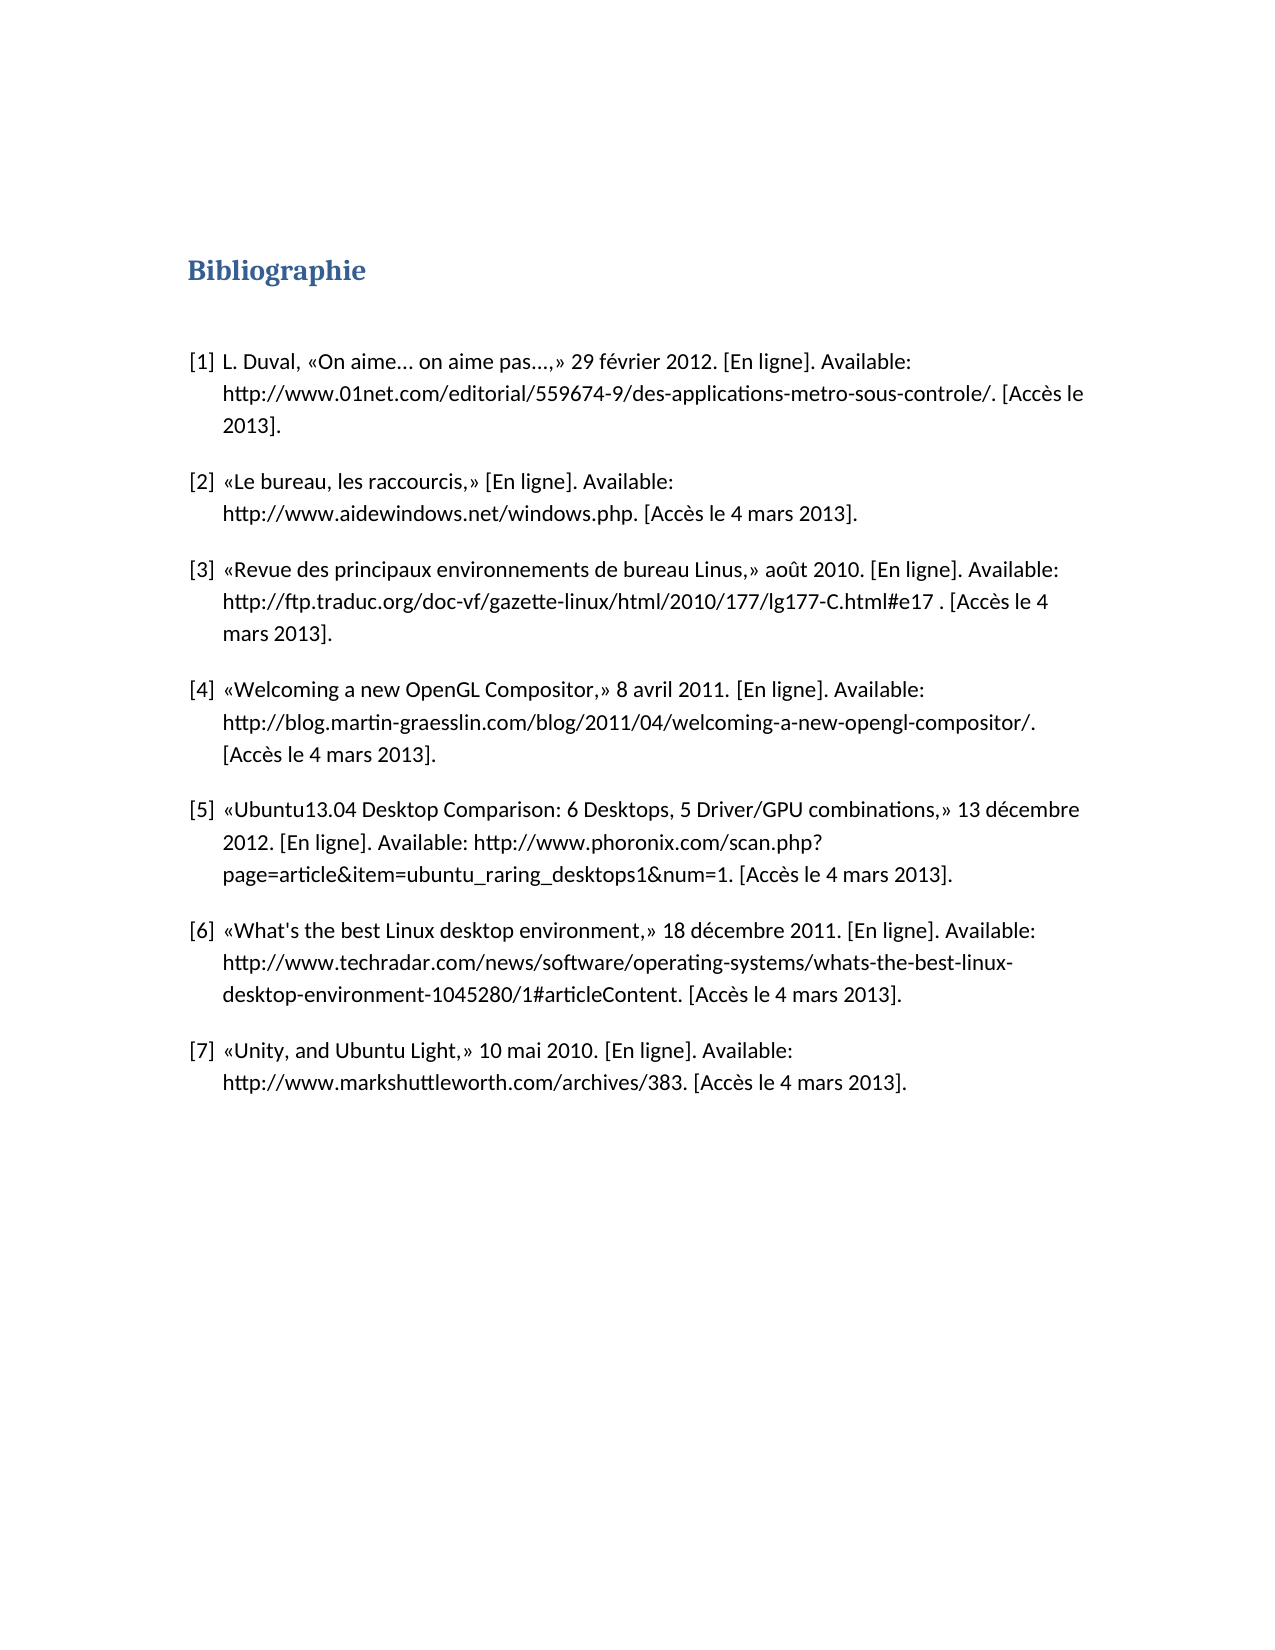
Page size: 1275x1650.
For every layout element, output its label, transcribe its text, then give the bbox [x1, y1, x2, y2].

table_cell «Unity, and Ubuntu Light,» 10 mai 2010. [En ligne]. Available: http://www.markshuttleworth.com/archives/383. [Accès le 4 mars 2013]. [221, 1035, 1087, 1122]
table_cell «Revue des principaux environnements de bureau Linus,» août 2010. [En ligne]. Available: http://ftp.traduc.org/doc-vf/gazette-linux/html/2010/177/lg177-C.html#e17 . [Accès le 4 mars 2013]. [221, 554, 1087, 674]
table_cell «What's the best Linux desktop environment,» 18 décembre 2011. [En ligne]. Available: http://www.techradar.com/news/software/operating-systems/whats-the-best-linux-desktop-environment-1045280/1#articleContent. [Accès le 4 mars 2013]. [221, 914, 1087, 1034]
table_cell «Le bureau, les raccourcis,» [En ligne]. Available: http://www.aidewindows.net/windows.php. [Accès le 4 mars 2013]. [221, 466, 1087, 554]
table_cell [5] [188, 794, 221, 914]
table_header L. Duval, «On aime... on aime pas...,» 29 février 2012. [En ligne]. Available: http://www.01net.com/editorial/559674-9/des-applications-metro-sous-controle/. [Accès le 2013]. [221, 345, 1087, 466]
table_cell «Welcoming a new OpenGL Compositor,» 8 avril 2011. [En ligne]. Available: http://blog.martin-graesslin.com/blog/2011/04/welcoming-a-new-opengl-compositor/. [Accès le 4 mars 2013]. [221, 674, 1087, 794]
table_cell «Ubuntu13.04 Desktop Comparison: 6 Desktops, 5 Driver/GPU combinations,» 13 décembre 2012. [En ligne]. Available: http://www.phoronix.com/scan.php?page=article&item=ubuntu_raring_desktops1&num=1. [Accès le 4 mars 2013]. [221, 794, 1087, 914]
subtitle Bibliographie [187, 254, 1087, 287]
table_cell [2] [188, 466, 221, 554]
table_cell [4] [188, 674, 221, 794]
table_header [1] [188, 345, 221, 466]
table_cell [6] [188, 914, 221, 1034]
table_cell [7] [188, 1035, 221, 1122]
table_cell [3] [188, 554, 221, 674]
